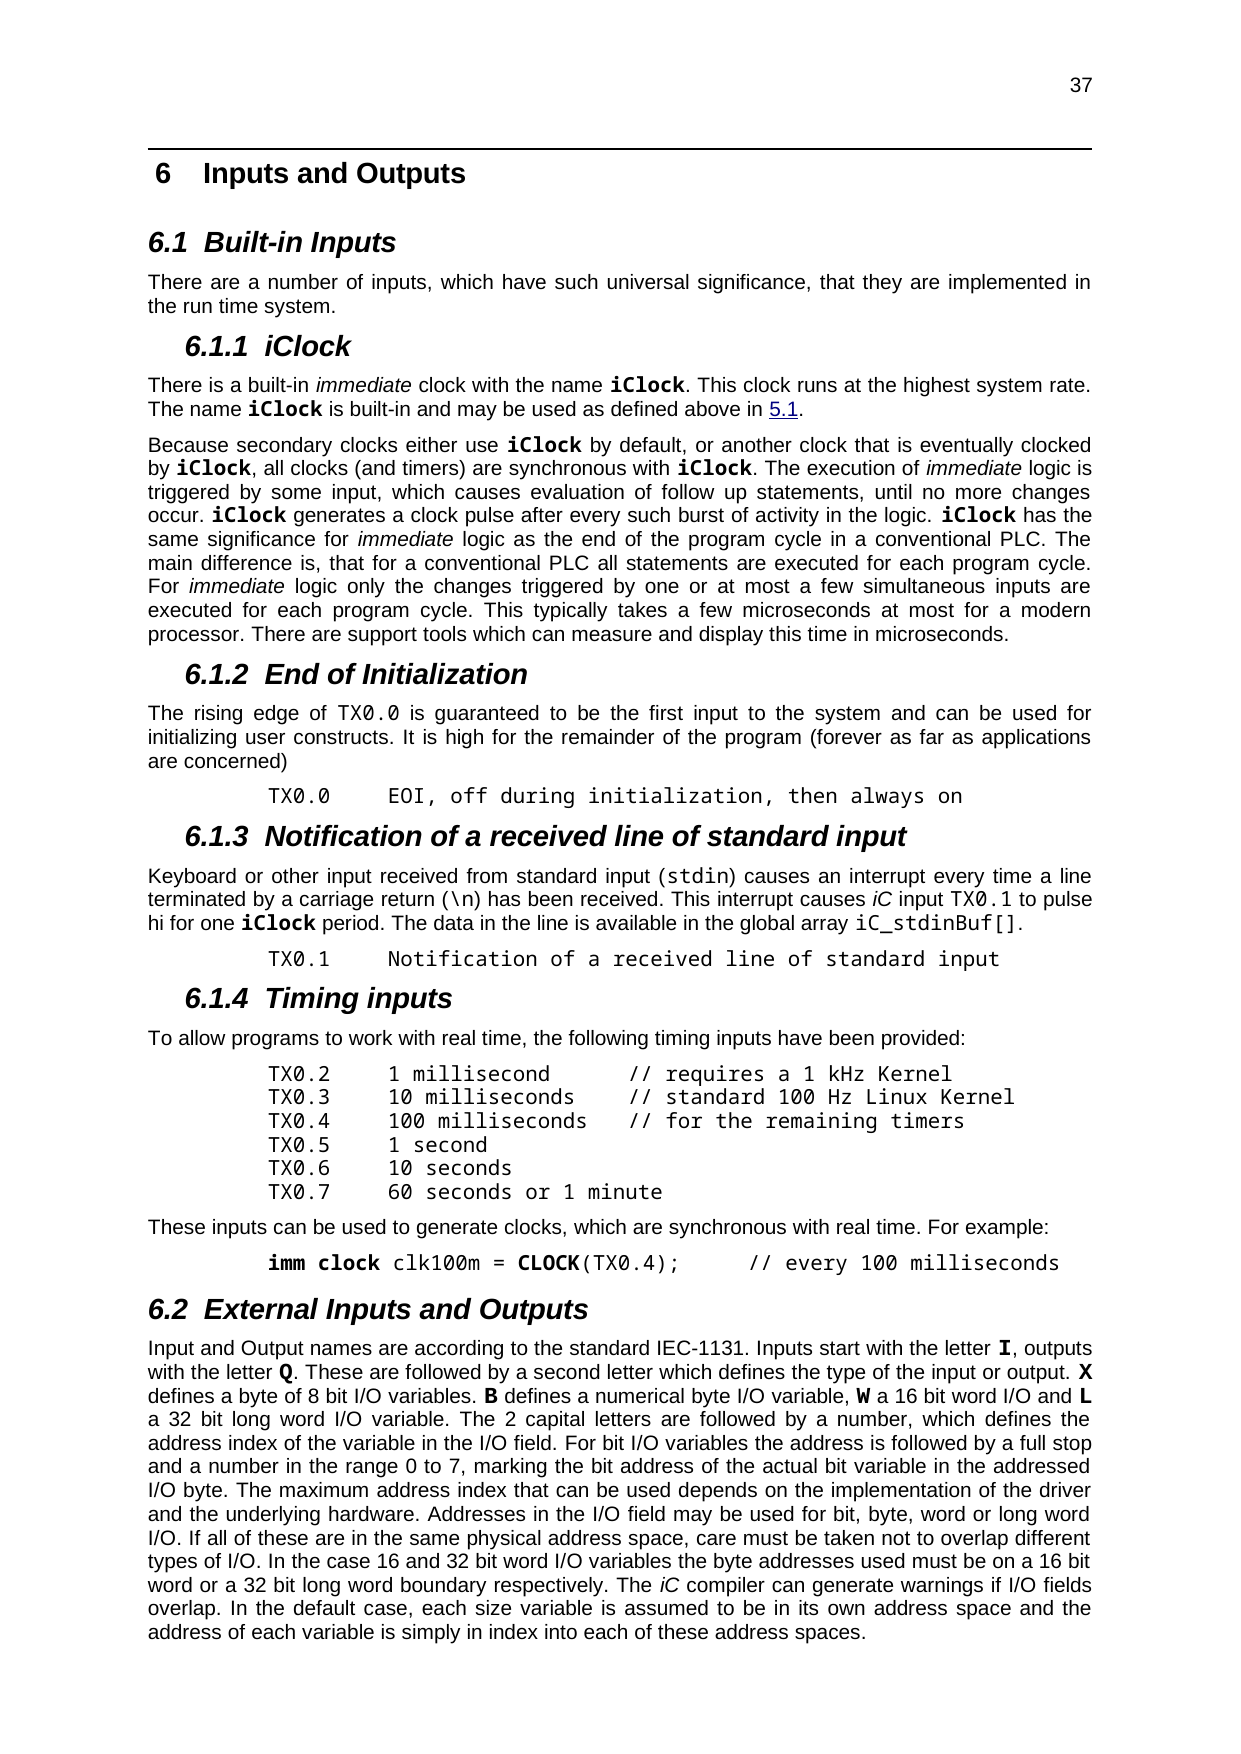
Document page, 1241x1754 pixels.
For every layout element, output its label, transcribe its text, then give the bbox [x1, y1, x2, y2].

subtitle Notification of a received line of standard input [184, 820, 1092, 853]
text These inputs can be used to generate clocks, which are synchronous with real time. For example: [148, 1216, 1092, 1239]
subtitle iClock [184, 330, 1092, 362]
subtitle End of Initialization [184, 658, 1092, 690]
text The rising edge of TX0.0 is guaranteed to be the first input to the system and can be used for initializing user constructs. It is high for the remainder of the program (forever as far as applications are concerned) [148, 702, 1092, 773]
text There are a number of inputs, which have such universal significance, that they are implemented in the run time system. [148, 271, 1092, 318]
subtitle External Inputs and Outputs [148, 1293, 1092, 1325]
text imm clock clk100m = CLOCK(TX0.4); // every 100 milliseconds [268, 1251, 1092, 1275]
text TX0.0 EOI, off during initialization, then always on [268, 785, 1092, 808]
text TX0.2 1 millisecond // requires a 1 kHz Kernel TX0.3 10 milliseconds // standard 100 Hz Linux Kernel TX0.4 100 milliseconds // for the remaining timers TX0.5 1 second TX0.6 10 seconds TX0.7 60 seconds or 1 minute [268, 1062, 1092, 1204]
subtitle Inputs and Outputs [148, 150, 1092, 197]
text To allow programs to work with real time, the following timing inputs have been provided: [148, 1027, 1092, 1050]
text Input and Output names are according to the standard IEC-1131. Inputs start with the letter I, outputs with the letter Q. These are followed by a second letter which defines the type of the input or output. X defines a byte of 8 bit I/O variables. B defines a numerical byte I/O variable, W a 16 bit word I/O and L a 32 bit long word I/O variable. The 2 capital letters are followed by a number, which defines the address index of the variable in the I/O field. For bit I/O variables the address is followed by a full stop and a number in the range 0 to 7, marking the bit address of the actual bit variable in the addressed I/O byte. The maximum address index that can be used depends on the implementation of the driver and the underlying hardware. Addresses in the I/O field may be used for bit, byte, word or long word I/O. If all of these are in the same physical address space, care must be taken not to overlap different types of I/O. In the case 16 and 32 bit word I/O variables the byte addresses used must be on a 16 bit word or a 32 bit long word boundary respectively. The iC compiler can generate warnings if I/O fields overlap. In the default case, each size variable is assumed to be in its own address space and the address of each variable is simply in index into each of these address spaces. [148, 1337, 1092, 1644]
text TX0.1 Notification of a received line of standard input [268, 947, 1092, 971]
text Keyboard or other input received from standard input (stdin) causes an interrupt every time a line terminated by a carriage return (\n) has been received. This interrupt causes iC input TX0.1 to pulse hi for one iClock period. The data in the line is available in the global array iC_stdinBuf[]. [148, 864, 1092, 935]
text There is a built-in immediate clock with the name iClock. This clock runs at the highest system rate. The name iClock is built-in and may be used as defined above in 5.1. [148, 374, 1092, 421]
text Because secondary clocks either use iClock by default, or another clock that is eventually clocked by iClock, all clocks (and timers) are synchronous with iClock. The execution of immediate logic is triggered by some input, which causes evaluation of follow up statements, until no more changes occur. iClock generates a clock pulse after every such burst of activity in the logic. iClock has the same significance for immediate logic as the end of the program cycle in a conventional PLC. The main difference is, that for a conventional PLC all statements are executed for each program cycle. For immediate logic only the changes triggered by one or at most a few simultaneous inputs are executed for each program cycle. This typically takes a few microseconds at most for a modern processor. There are support tools which can measure and display this time in microseconds. [148, 433, 1092, 646]
subtitle Built-in Inputs [148, 226, 1092, 259]
subtitle Timing inputs [184, 982, 1092, 1015]
